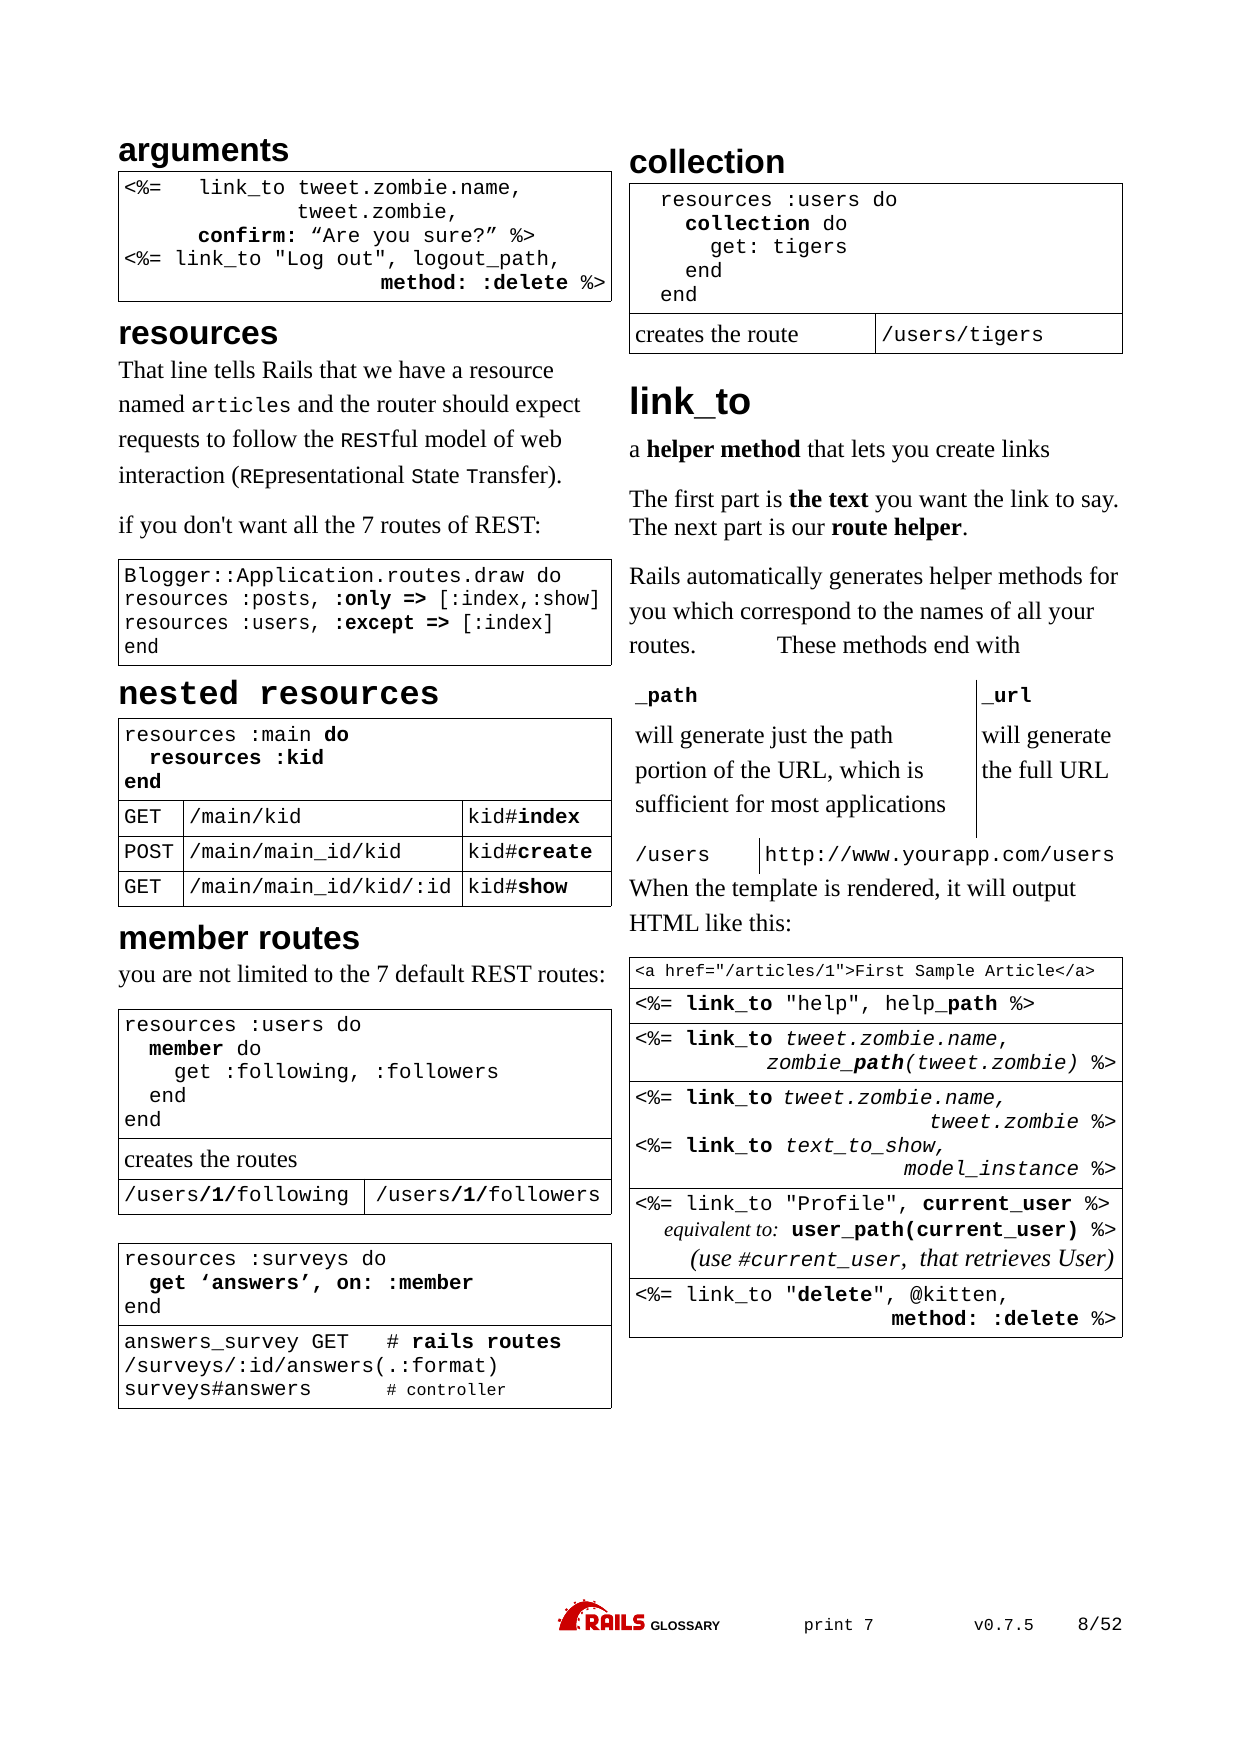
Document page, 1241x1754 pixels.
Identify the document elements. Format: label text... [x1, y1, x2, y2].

table_header _path [629, 680, 976, 714]
table_cell kid#index [463, 801, 611, 836]
table_header resources :users do member do get :following, :followers end end [119, 1010, 611, 1138]
text That line tells Rails that we have a resource named articles and the router should expect requests to follow the RESTful model of web interaction (REpresentational State Transfer). [118, 355, 611, 489]
table_cell will generate the full URL [977, 715, 1122, 838]
table_cell <%= link_to tweet.zombie.name, zombie_path(tweet.zombie) %> [630, 1024, 1122, 1081]
table_cell GET [119, 872, 183, 906]
table_header resources :main do resources :kid end [119, 719, 611, 800]
table_cell /users [629, 838, 759, 873]
subtitle link_to [629, 378, 1122, 422]
table_cell /main/main_id/kid/:id [184, 872, 462, 906]
text When the template is rendered, it will output HTML like this: [629, 873, 1122, 937]
text Rails automatically generates helper methods for you which correspond to the names of all your routes. These methods end with [629, 561, 1122, 659]
table_cell /users/1/followers [365, 1180, 611, 1214]
table_cell answers_survey GET # rails routes /surveys/:id/answers(.:format) surveys#answers # controller [119, 1326, 611, 1408]
table_cell <%= link_to tweet.zombie.name, tweet.zombie %> <%= link_to text_to_show, model_instance %> [630, 1082, 1122, 1188]
table_cell GET [119, 801, 183, 836]
table_cell /users/tigers [876, 314, 1122, 353]
table_cell POST [119, 837, 183, 871]
subtitle member routes [118, 918, 611, 956]
table_cell kid#create [463, 837, 611, 871]
subtitle nested resources [118, 677, 611, 715]
table_header resources :surveys do get ‘answers’, on: :member end [119, 1244, 611, 1325]
table_header <%= link_to tweet.zombie.name, tweet.zombie, confirm: “Are you sure?” %> <%= link_to "Log out", logout_path, method: :delete %> [119, 172, 611, 301]
text you are not limited to the 7 default REST routes: [118, 959, 611, 988]
table_cell <%= link_to "Profile", current_user %> equivalent to: user_path(current_user) %> (use #current_user, that retrieves User) [630, 1189, 1122, 1278]
table_cell http://www.yourapp.com/users [760, 838, 1122, 873]
table_cell <%= link_to "delete", @kitten, method: :delete %> [630, 1279, 1122, 1337]
table_cell creates the route [630, 314, 875, 353]
table_cell will generate just the path portion of the URL, which is sufficient for most applications [629, 715, 976, 838]
table_header resources :users do collection do get: tigers end end [630, 184, 1122, 313]
table_header <a href="/articles/1">First Sample Article</a> [630, 958, 1122, 987]
table_cell /main/kid [184, 801, 462, 836]
text The next part is our route helper. [629, 512, 1122, 541]
table_cell /users/1/following [119, 1180, 364, 1214]
table_header Blogger::Application.routes.draw do resources :posts, :only => [:index,:show] resources :users, :except => [:index] end [119, 560, 611, 665]
subtitle resources [118, 313, 611, 352]
text a helper method that lets you create links [629, 434, 1122, 463]
text The first part is the text you want the link to say. [629, 484, 1122, 512]
table_cell creates the routes [119, 1139, 611, 1178]
table_cell <%= link_to "help", help_path %> [630, 989, 1122, 1023]
subtitle arguments [118, 130, 611, 168]
table_header _url [977, 680, 1122, 714]
text if you don't want all the 7 routes of REST: [118, 510, 611, 538]
table_cell kid#show [463, 872, 611, 906]
subtitle collection [629, 142, 1122, 180]
table_cell /main/main_id/kid [184, 837, 462, 871]
